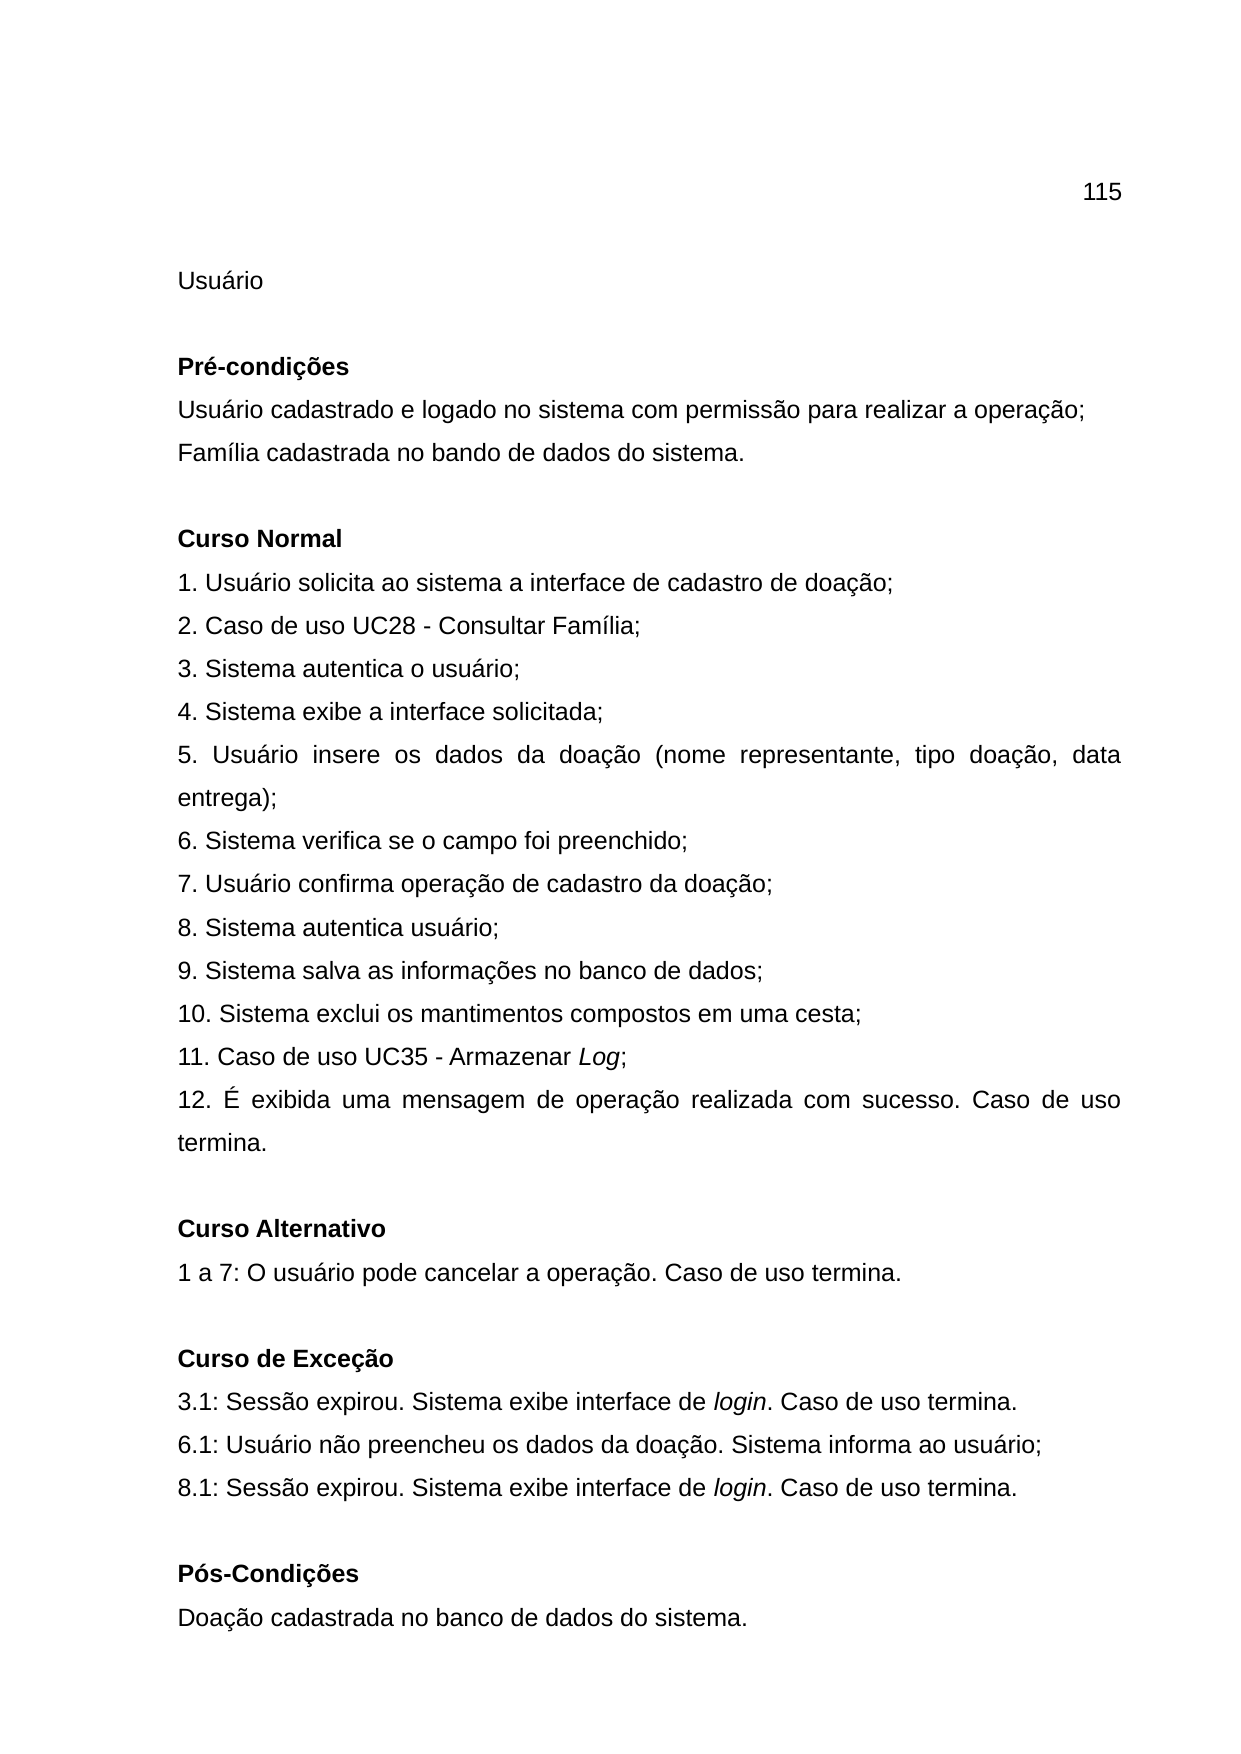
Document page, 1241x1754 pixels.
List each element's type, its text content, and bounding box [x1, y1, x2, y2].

text 10. Sistema exclui os mantimentos compostos em uma cesta; [177, 999, 1122, 1028]
text Curso Normal [177, 524, 1122, 553]
text 9. Sistema salva as informações no banco de dados; [177, 956, 1122, 984]
text 6.1: Usuário não preencheu os dados da doação. Sistema informa ao usuário; [177, 1430, 1122, 1459]
text 2. Caso de uso UC28 - Consultar Família; [177, 611, 1122, 639]
text Pré-condições [177, 352, 1122, 381]
text 1. Usuário solicita ao sistema a interface de cadastro de doação; [177, 568, 1122, 596]
text 4. Sistema exibe a interface solicitada; [177, 697, 1122, 726]
text 6. Sistema verifica se o campo foi preenchido; [177, 826, 1122, 855]
text 1 a 7: O usuário pode cancelar a operação. Caso de uso termina. [177, 1258, 1122, 1286]
text Pós-Condições [177, 1559, 1122, 1588]
text 3. Sistema autentica o usuário; [177, 654, 1122, 683]
text Curso de Exceção [177, 1344, 1122, 1373]
text Curso Alternativo [177, 1214, 1122, 1243]
text 7. Usuário confirma operação de cadastro da doação; [177, 869, 1122, 898]
text 5. Usuário insere os dados da doação (nome representante, tipo doação, data entrega); [177, 740, 1122, 812]
text 8. Sistema autentica usuário; [177, 913, 1122, 941]
text 11. Caso de uso UC35 - Armazenar Log; [177, 1042, 1122, 1071]
text 3.1: Sessão expirou. Sistema exibe interface de login. Caso de uso termina. [177, 1387, 1122, 1416]
text 8.1: Sessão expirou. Sistema exibe interface de login. Caso de uso termina. [177, 1473, 1122, 1502]
text Doação cadastrada no banco de dados do sistema. [177, 1603, 1122, 1631]
text 12. É exibida uma mensagem de operação realizada com sucesso. Caso de uso termina. [177, 1085, 1122, 1157]
text Família cadastrada no bando de dados do sistema. [177, 438, 1122, 467]
text Usuário [177, 266, 1122, 294]
text Usuário cadastrado e logado no sistema com permissão para realizar a operação; [177, 395, 1122, 424]
